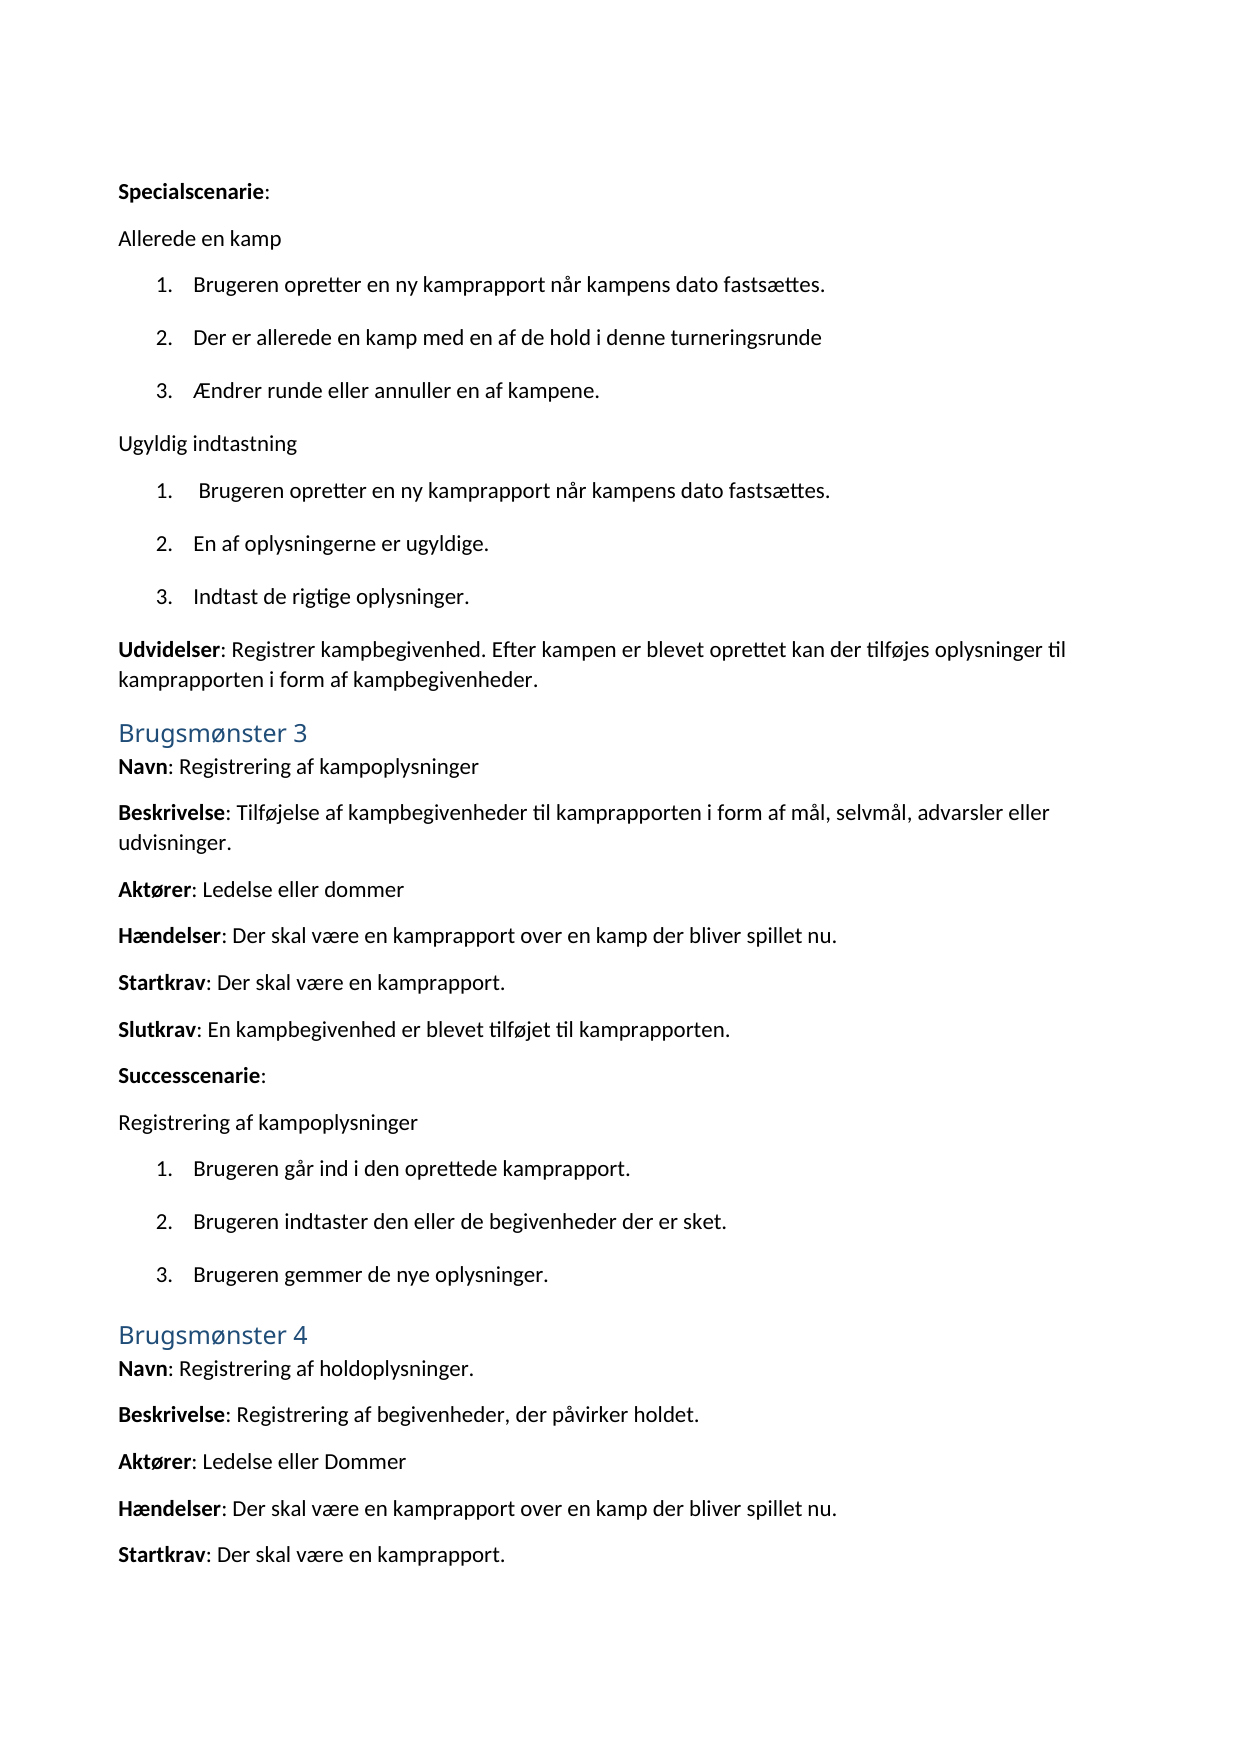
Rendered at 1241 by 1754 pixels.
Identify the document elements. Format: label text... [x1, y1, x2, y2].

text Slutkrav: En kampbegivenhed er blevet tilføjet til kamprapporten. [118, 1015, 1122, 1043]
text Navn: Registrering af kampoplysninger [118, 752, 1122, 780]
list Indtast de rigtige oplysninger. [156, 582, 1122, 610]
list Brugeren går ind i den oprettede kamprapport. [156, 1154, 1122, 1182]
list En af oplysningerne er ugyldige. [156, 529, 1122, 557]
text Beskrivelse: Registrering af begivenheder, der påvirker holdet. [118, 1401, 1122, 1428]
text Udvidelser: Registrer kampbegivenhed. Efter kampen er blevet oprettet kan der tilføjes oplysninger til kamprapporten i form af kampbegivenheder. [118, 635, 1122, 693]
list Brugeren opretter en ny kamprapport når kampens dato fastsættes. [156, 270, 1122, 298]
list Brugeren gemmer de nye oplysninger. [156, 1260, 1122, 1288]
text Aktører: Ledelse eller dommer [118, 875, 1122, 903]
text Registrering af kampoplysninger [118, 1108, 1122, 1136]
list Brugeren indtaster den eller de begivenheder der er sket. [156, 1207, 1122, 1235]
list Brugeren opretter en ny kamprapport når kampens dato fastsættes. [156, 476, 1122, 504]
text Navn: Registrering af holdoplysninger. [118, 1354, 1122, 1382]
text Hændelser: Der skal være en kamprapport over en kamp der bliver spillet nu. [118, 1494, 1122, 1522]
text Allerede en kamp [118, 224, 1122, 252]
text Startkrav: Der skal være en kamprapport. [118, 968, 1122, 996]
list Ændrer runde eller annuller en af kampene. [156, 376, 1122, 404]
text Ugyldig indtastning [118, 429, 1122, 457]
text Aktører: Ledelse eller Dommer [118, 1447, 1122, 1475]
text Startkrav: Der skal være en kamprapport. [118, 1540, 1122, 1568]
text Specialscenarie: [118, 177, 1122, 205]
subtitle Brugsmønster 4 [118, 1318, 1122, 1352]
text Beskrivelse: Tilføjelse af kampbegivenheder til kamprapporten i form af mål, selvmål, advarsler eller udvisninger. [118, 798, 1122, 856]
subtitle Brugsmønster 3 [118, 716, 1122, 750]
text Successcenarie: [118, 1061, 1122, 1089]
list Der er allerede en kamp med en af de hold i denne turneringsrunde [156, 323, 1122, 351]
text Hændelser: Der skal være en kamprapport over en kamp der bliver spillet nu. [118, 922, 1122, 949]
